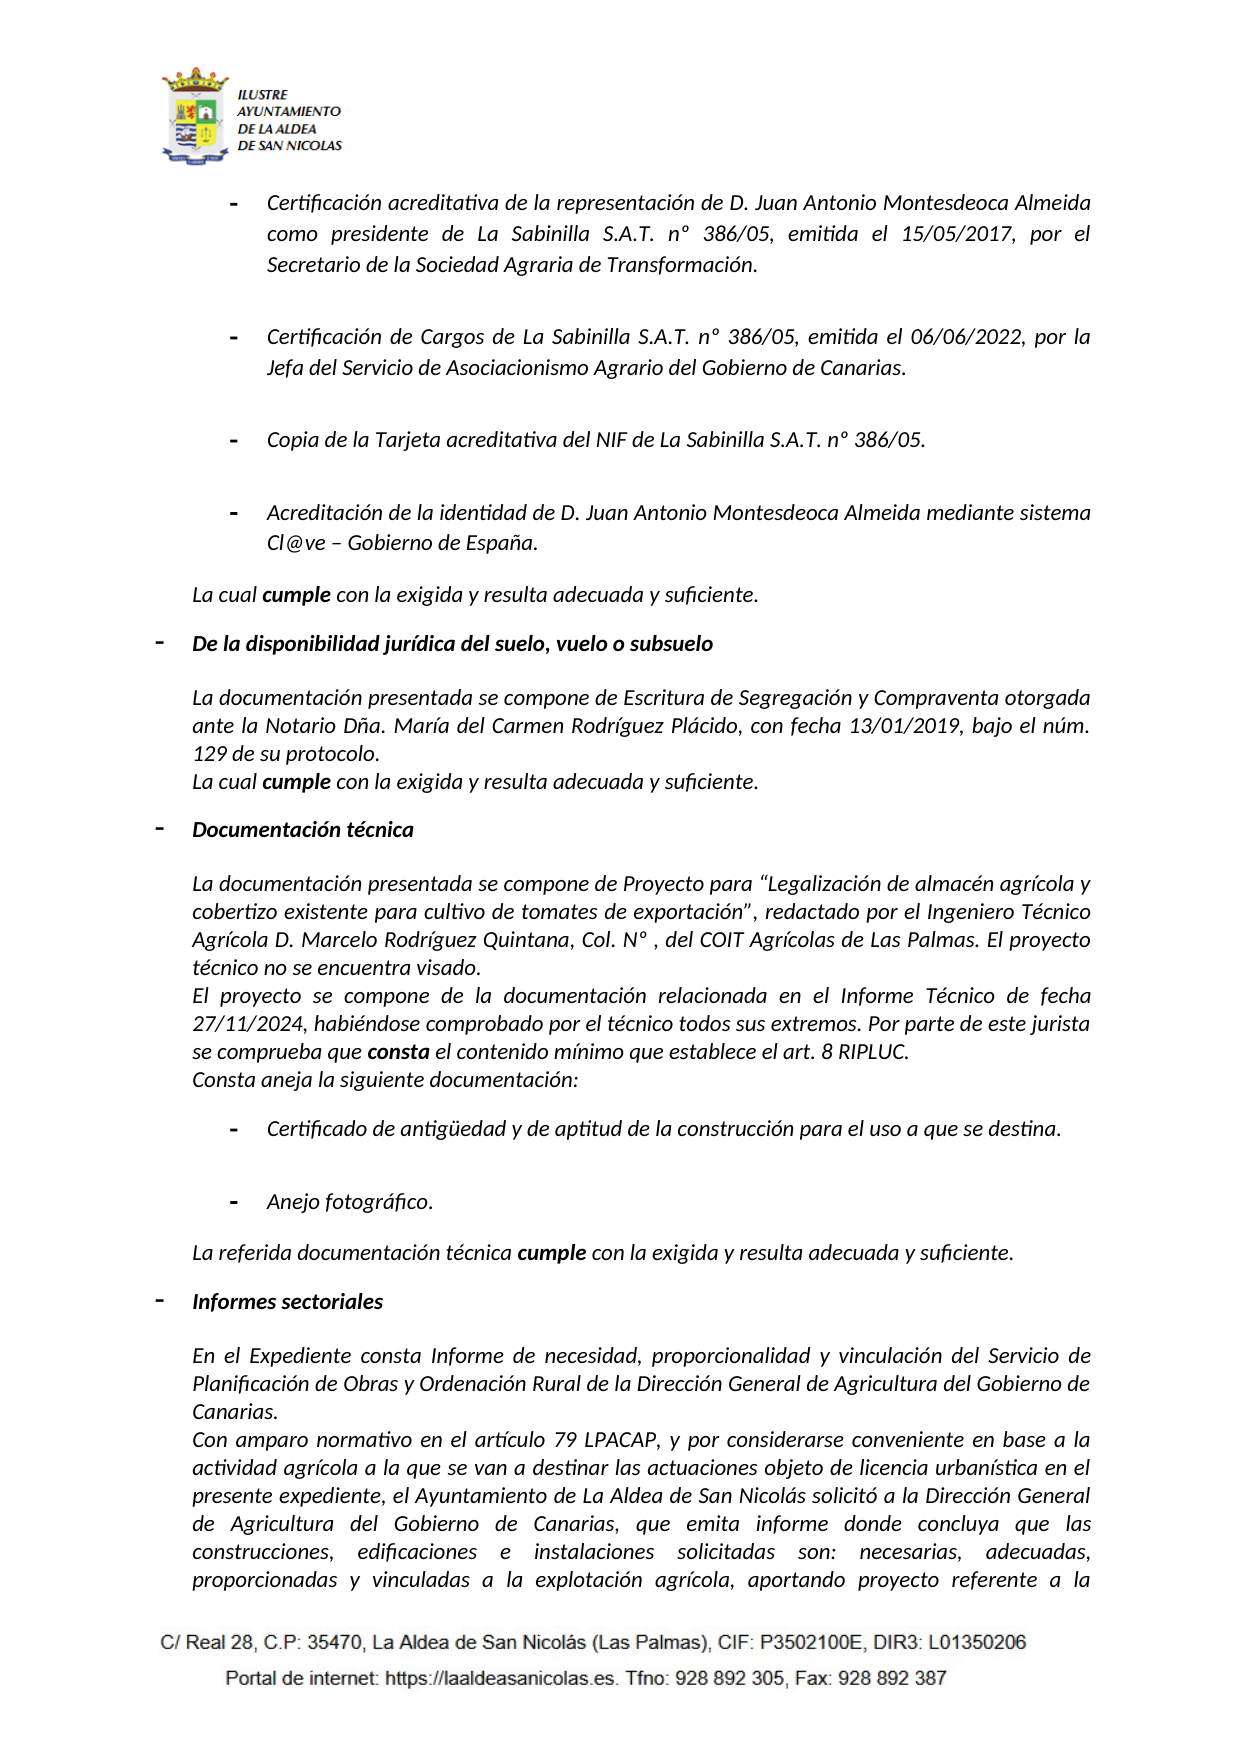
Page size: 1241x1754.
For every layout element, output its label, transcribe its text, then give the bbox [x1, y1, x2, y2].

list Copia de la Tarjeta acreditativa del NIF de La Sabinilla S.A.T. nº 386/05. [230, 425, 1093, 453]
list Anejo fotográfico. [230, 1187, 1093, 1215]
text En el Expediente consta Informe de necesidad, proporcionalidad y vinculación del Servicio de Planificación de Obras y Ordenación Rural de la Dirección General de Agricultura del Gobierno de Canarias. [192, 1341, 1093, 1425]
list Certificación de Cargos de La Sabinilla S.A.T. nº 386/05, emitida el 06/06/2022, por la Jefa del Servicio de Asociacionismo Agrario del Gobierno de Canarias. [230, 322, 1093, 381]
picture [148, 1626, 1034, 1694]
list Certificado de antigüedad y de aptitud de la construcción para el uso a que se destina. [230, 1114, 1093, 1142]
list Acreditación de la identidad de D. Juan Antonio Montesdeoca Almeida mediante sistema Cl@ve – Gobierno de España. [230, 498, 1093, 557]
text El proyecto se compone de la documentación relacionada en el Informe Técnico de fecha 27/11/2024, habiéndose comprobado por el técnico todos sus extremos. Por parte de este jurista se comprueba que consta el contenido mínimo que establece el art. 8 RIPLUC. [192, 981, 1093, 1066]
text Consta aneja la siguiente documentación: [192, 1066, 1093, 1093]
text La referida documentación técnica cumple con la exigida y resulta adecuada y suficiente. [192, 1238, 1093, 1266]
text La documentación presentada se compone de Escritura de Segregación y Compraventa otorgada ante la Notario Dña. María del Carmen Rodríguez Plácido, con fecha 13/01/2019, bajo el núm. 129 de su protocolo. [192, 683, 1093, 767]
list De la disponibilidad jurídica del suelo, vuelo o subsuelo [154, 629, 1093, 658]
text Con amparo normativo en el artículo 79 LPACAP, y por considerarse conveniente en base a la actividad agrícola a la que se van a destinar las actuaciones objeto de licencia urbanística en el presente expediente, el Ayuntamiento de La Aldea de San Nicolás solicitó a la Dirección General de Agricultura del Gobierno de Canarias, que emita informe donde concluya que las construcciones, edificaciones e instalaciones solicitadas son: necesarias, adecuadas, proporcionadas y vinculadas a la explotación agrícola, aportando proyecto referente a la [192, 1425, 1093, 1593]
list Informes sectoriales [154, 1287, 1093, 1316]
list Documentación técnica [154, 816, 1093, 844]
text La documentación presentada se compone de Proyecto para “Legalización de almacén agrícola y cobertizo existente para cultivo de tomates de exportación”, redactado por el Ingeniero Técnico Agrícola D. Marcelo Rodríguez Quintana, Col. Nº , del COIT Agrícolas de Las Palmas. El proyecto técnico no se encuentra visado. [192, 869, 1093, 981]
text La cual cumple con la exigida y resulta adecuada y suficiente. [192, 580, 1093, 608]
list Certificación acreditativa de la representación de D. Juan Antonio Montesdeoca Almeida como presidente de La Sabinilla S.A.T. nº 386/05, emitida el 15/05/2017, por el Secretario de la Sociedad Agraria de Transformación. [230, 188, 1093, 278]
picture [148, 59, 358, 173]
text La cual cumple con la exigida y resulta adecuada y suficiente. [192, 767, 1093, 795]
